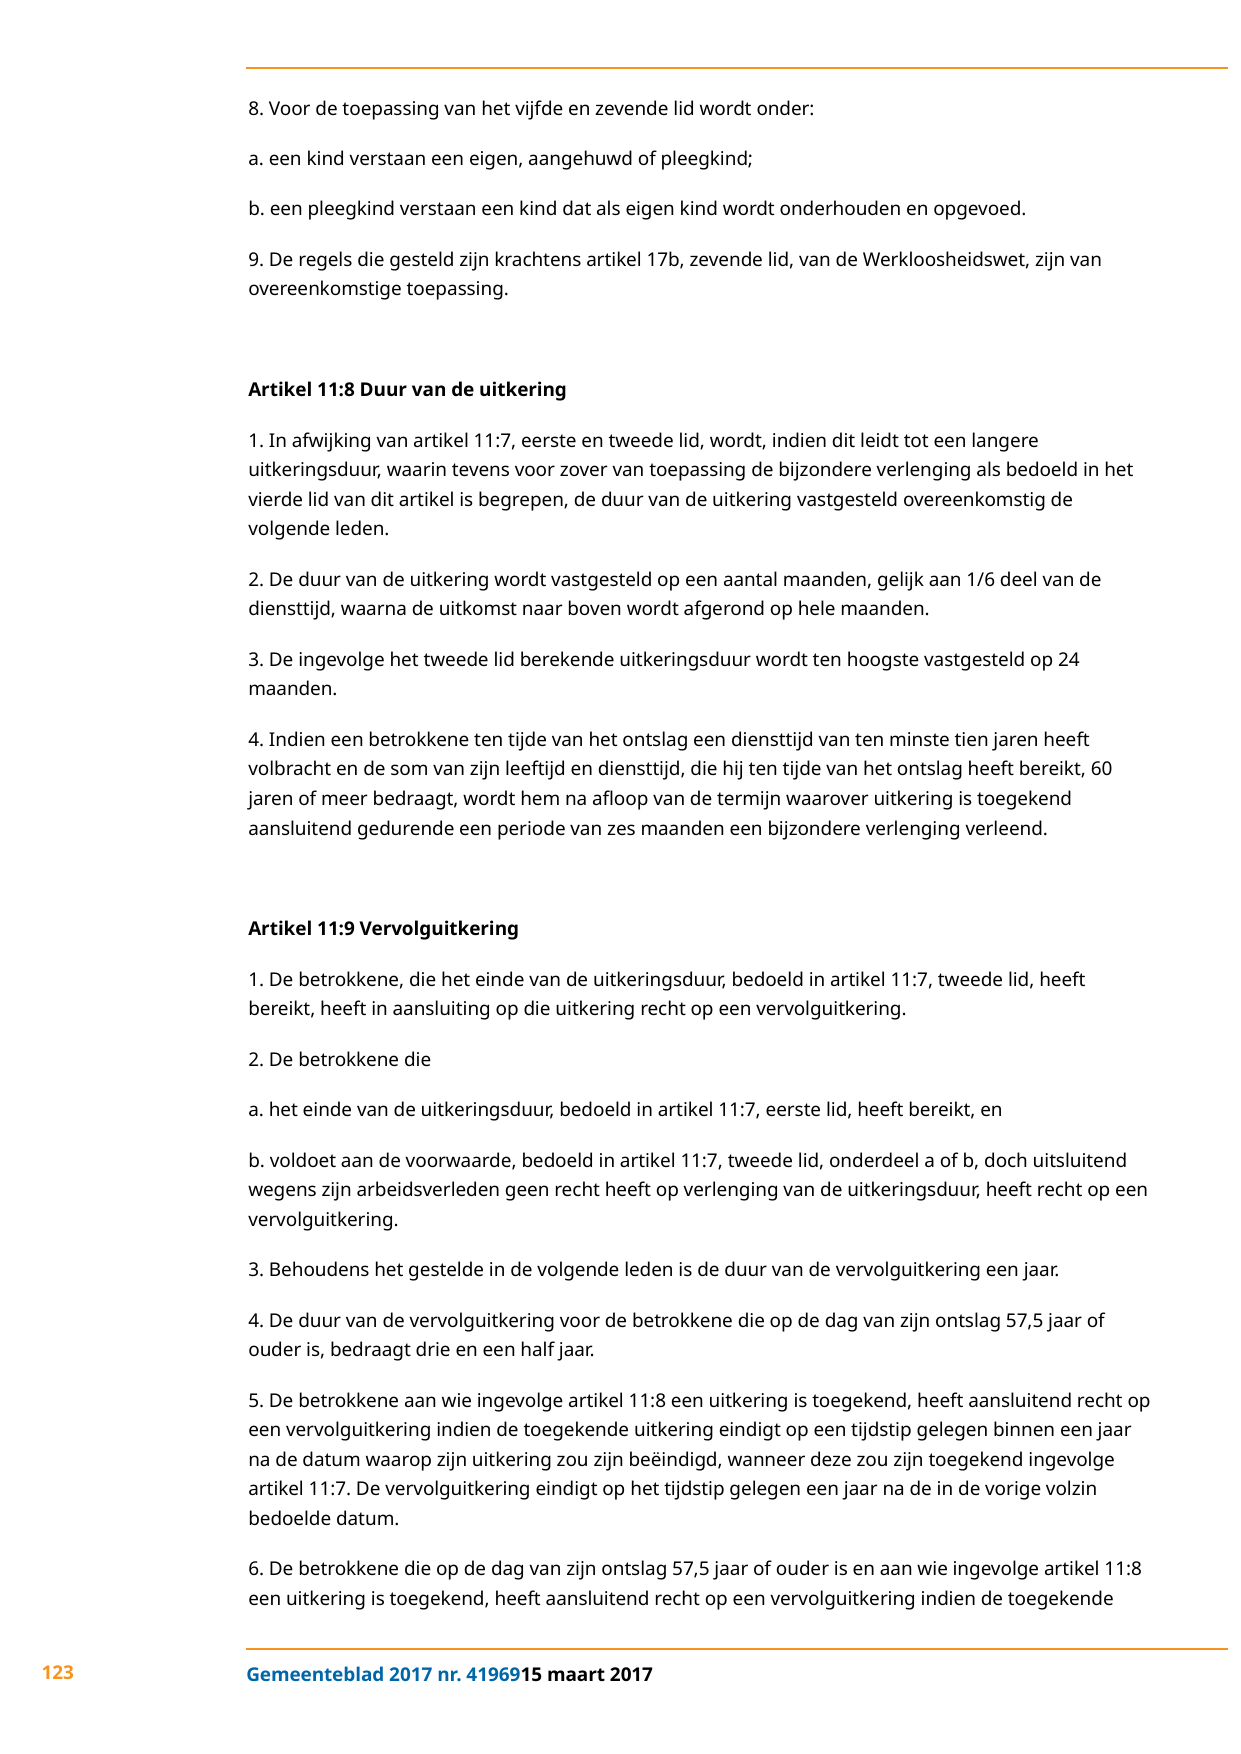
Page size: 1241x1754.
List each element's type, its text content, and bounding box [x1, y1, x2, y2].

text 9. De regels die gesteld zijn krachtens artikel 17b, zevende lid, van de Werkloosheidswet, zijn van overeenkomstige toepassing. [248, 246, 1152, 301]
text Artikel 11:8 Duur van de uitkering [248, 376, 1152, 402]
text a. het einde van de uitkeringsduur, bedoeld in artikel 11:7, eerste lid, heeft bereikt, en [248, 1096, 1152, 1122]
text 1. In afwijking van artikel 11:7, eerste en tweede lid, wordt, indien dit leidt tot een langere uitkeringsduur, waarin tevens voor zover van toepassing de bijzondere verlenging als bedoeld in het vierde lid van dit artikel is begrepen, de duur van de uitkering vastgesteld overeenkomstig de volgende leden. [248, 427, 1152, 541]
text b. voldoet aan de voorwaarde, bedoeld in artikel 11:7, tweede lid, onderdeel a of b, doch uitsluitend wegens zijn arbeidsverleden geen recht heeft op verlenging van de uitkeringsduur, heeft recht op een vervolguitkering. [248, 1147, 1152, 1232]
text a. een kind verstaan een eigen, aangehuwd of pleegkind; [248, 145, 1152, 171]
text 3. De ingevolge het tweede lid berekende uitkeringsduur wordt ten hoogste vastgesteld op 24 maanden. [248, 646, 1152, 701]
text Artikel 11:9 Vervolguitkering [248, 916, 1152, 941]
text 1. De betrokkene, die het einde van de uitkeringsduur, bedoeld in artikel 11:7, tweede lid, heeft bereikt, heeft in aansluiting op die uitkering recht op een vervolguitkering. [248, 966, 1152, 1021]
text 4. De duur van de vervolguitkering voor de betrokkene die op de dag van zijn ontslag 57,5 jaar of ouder is, bedraagt drie en een half jaar. [248, 1307, 1152, 1362]
text 2. De betrokkene die [248, 1046, 1152, 1072]
text 4. Indien een betrokkene ten tijde van het ontslag een diensttijd van ten minste tien jaren heeft volbracht en de som van zijn leeftijd en diensttijd, die hij ten tijde van het ontslag heeft bereikt, 60 jaren of meer bedraagt, wordt hem na afloop van de termijn waarover uitkering is toegekend aansluitend gedurende een periode van zes maanden een bijzondere verlenging verleend. [248, 726, 1152, 841]
text 6. De betrokkene die op de dag van zijn ontslag 57,5 jaar of ouder is en aan wie ingevolge artikel 11:8 een uitkering is toegekend, heeft aansluitend recht op een vervolguitkering indien de toegekende [248, 1556, 1152, 1611]
text 3. Behoudens het gestelde in de volgende leden is de duur van de vervolguitkering een jaar. [248, 1256, 1152, 1282]
text 8. Voor de toepassing van het vijfde en zevende lid wordt onder: [248, 95, 1152, 121]
text 5. De betrokkene aan wie ingevolge artikel 11:8 een uitkering is toegekend, heeft aansluitend recht op een vervolguitkering indien de toegekende uitkering eindigt op een tijdstip gelegen binnen een jaar na de datum waarop zijn uitkering zou zijn beëindigd, wanneer deze zou zijn toegekend ingevolge artikel 11:7. De vervolguitkering eindigt op het tijdstip gelegen een jaar na de in de vorige volzin bedoelde datum. [248, 1387, 1152, 1531]
text b. een pleegkind verstaan een kind dat als eigen kind wordt onderhouden en opgevoed. [248, 196, 1152, 221]
picture [41, 47, 231, 172]
text 2. De duur van de uitkering wordt vastgesteld op een aantal maanden, gelijk aan 1/6 deel van de diensttijd, waarna de uitkomst naar boven wordt afgerond op hele maanden. [248, 566, 1152, 621]
